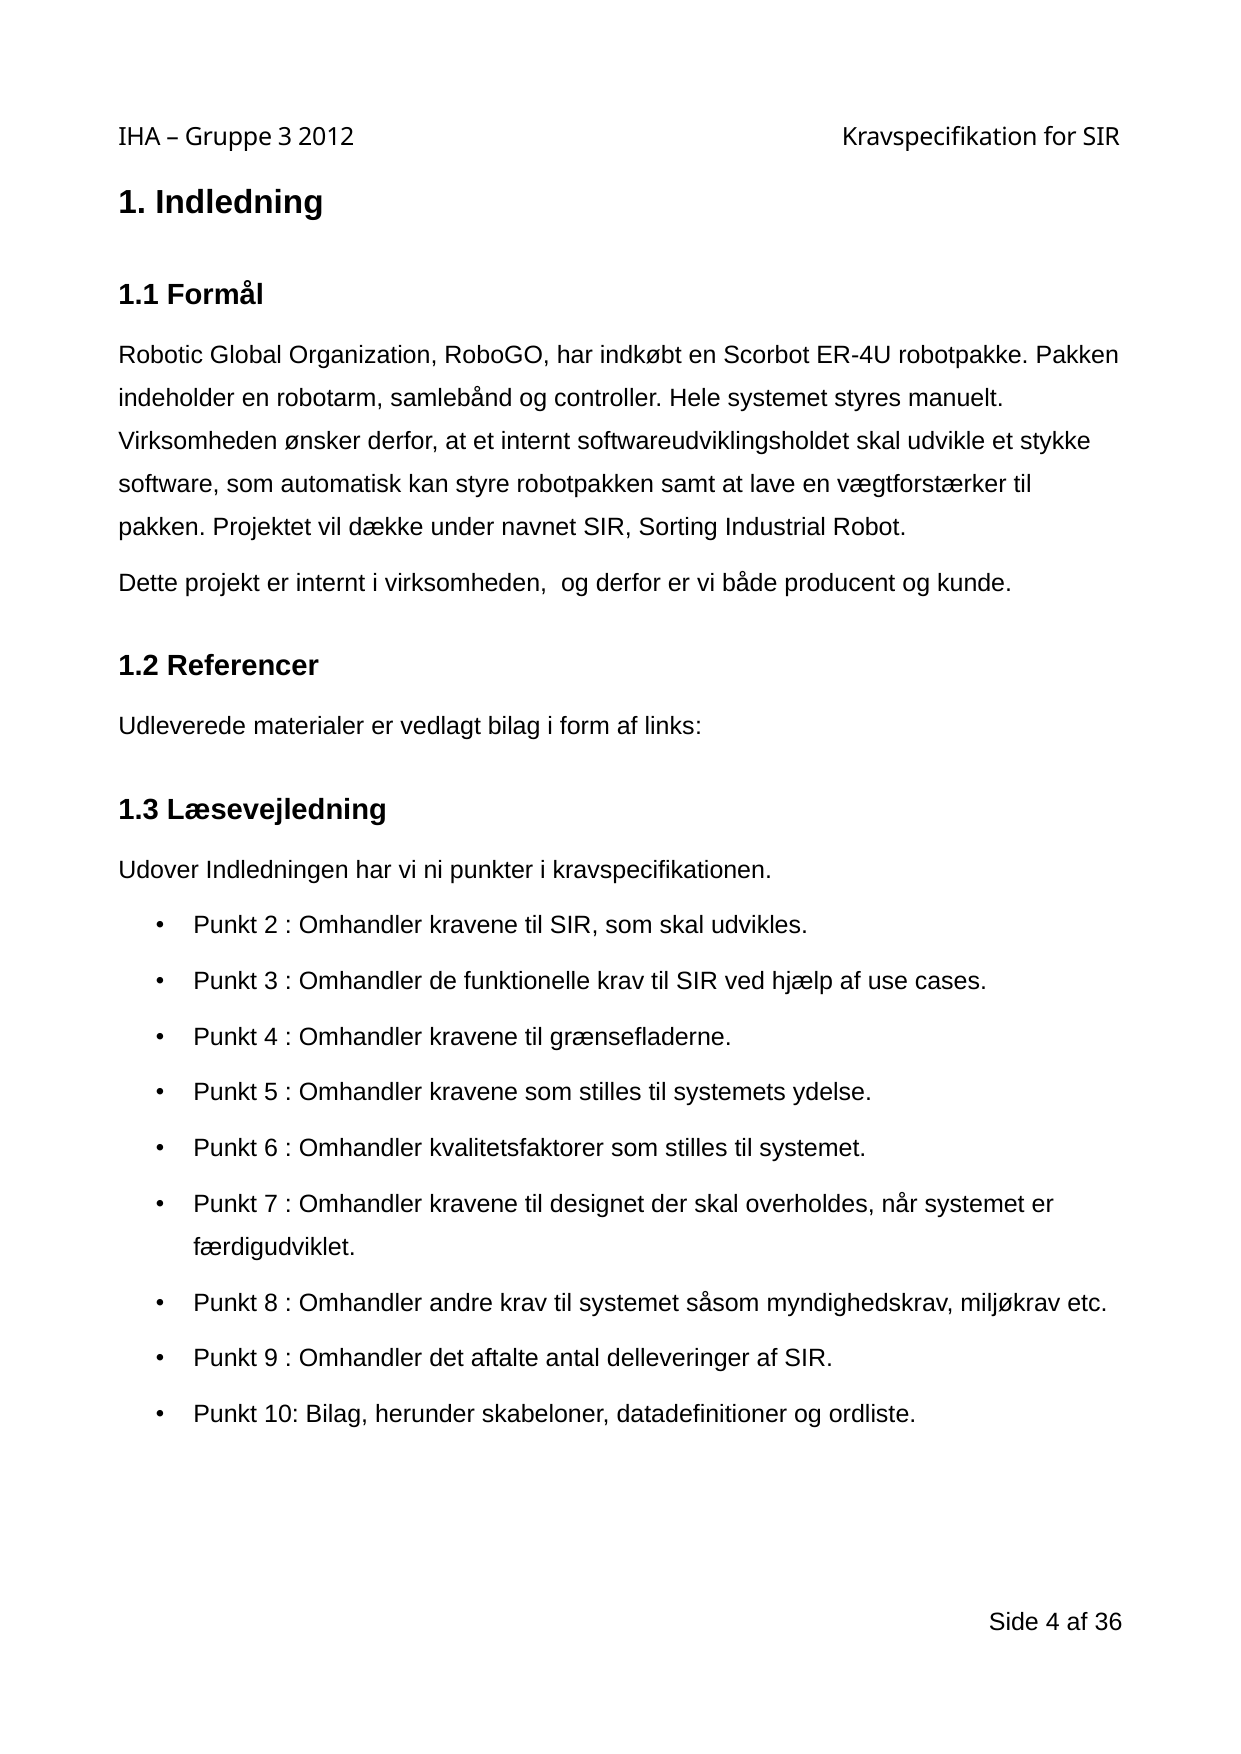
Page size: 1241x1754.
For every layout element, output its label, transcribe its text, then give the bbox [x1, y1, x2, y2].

text Dette projekt er internt i virksomheden, og derfor er vi både producent og kunde. [118, 568, 1122, 596]
subtitle 1.2 Referencer [118, 648, 1122, 682]
subtitle 1. Indledning [118, 182, 1122, 220]
list Punkt 5 : Omhandler kravene som stilles til systemets ydelse. [156, 1077, 1122, 1106]
subtitle 1.3 Læsevejledning [118, 792, 1122, 825]
subtitle 1.1 Formål [118, 277, 1122, 310]
list Punkt 3 : Omhandler de funktionelle krav til SIR ved hjælp af use cases. [156, 966, 1122, 995]
text Udleverede materialer er vedlagt bilag i form af links: [118, 711, 1122, 740]
list Punkt 9 : Omhandler det aftalte antal delleveringer af SIR. [156, 1343, 1122, 1372]
text Udover Indledningen har vi ni punkter i kravspecifikationen. [118, 854, 1122, 883]
list Punkt 8 : Omhandler andre krav til systemet såsom myndighedskrav, miljøkrav etc. [156, 1288, 1122, 1317]
list Punkt 6 : Omhandler kvalitetsfaktorer som stilles til systemet. [156, 1133, 1122, 1162]
list Punkt 7 : Omhandler kravene til designet der skal overholdes, når systemet er færdigudviklet. [156, 1189, 1122, 1261]
list Punkt 4 : Omhandler kravene til grænsefladerne. [156, 1022, 1122, 1051]
list Punkt 10: Bilag, herunder skabeloner, datadefinitioner og ordliste. [156, 1399, 1122, 1428]
list Punkt 2 : Omhandler kravene til SIR, som skal udvikles. [156, 910, 1122, 939]
text Robotic Global Organization, RoboGO, har indkøbt en Scorbot ER-4U robotpakke. Pakken indeholder en robotarm, samlebånd og controller. Hele systemet styres manuelt. Virksomheden ønsker derfor, at et internt softwareudviklingsholdet skal udvikle et stykke software, som automatisk kan styre robotpakken samt at lave en vægtforstærker til pakken. Projektet vil dække under navnet SIR, Sorting Industrial Robot. [118, 339, 1122, 541]
